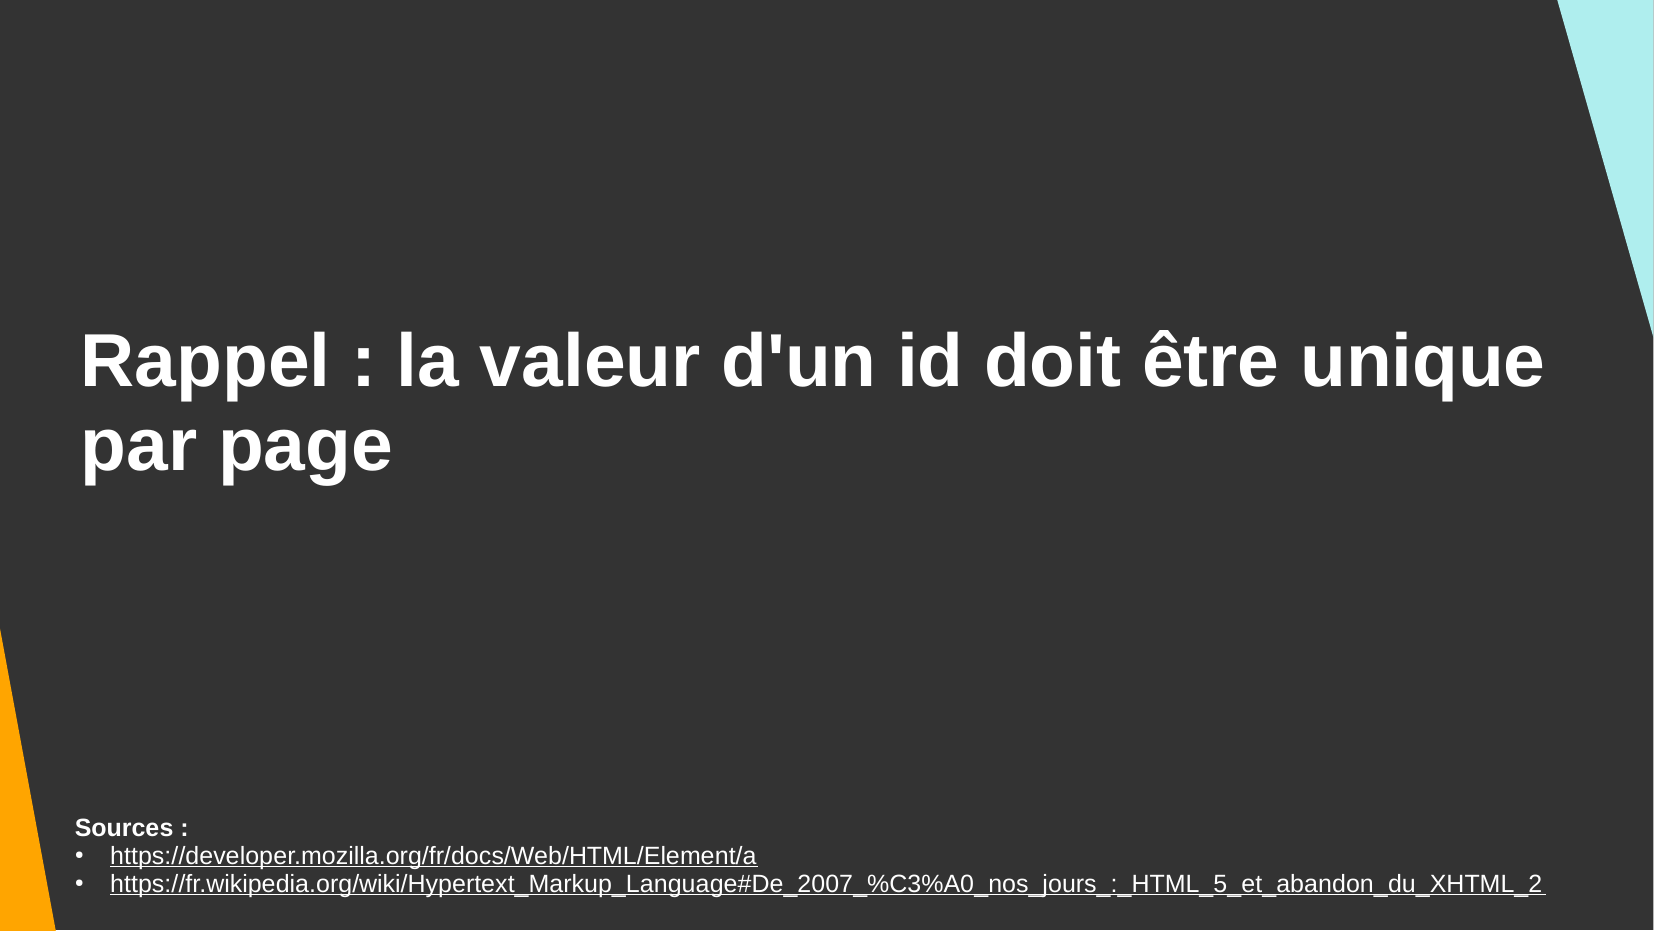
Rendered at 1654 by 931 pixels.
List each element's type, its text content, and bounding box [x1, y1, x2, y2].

text_box Sources : https://developer.mozilla.org/fr/docs/Web/HTML/Element/a https://fr.wikipedia.org/wiki/Hypertext_Markup_Language#De_2007_%C3%A0_nos_jours_:_HTML_5_et_abandon_du_XHTML_2 [60, 806, 1642, 931]
text_box [0, 628, 56, 931]
list Rappel : la valeur d'un id doit être unique par page [80, 318, 1605, 532]
text_box [1557, 0, 1654, 340]
